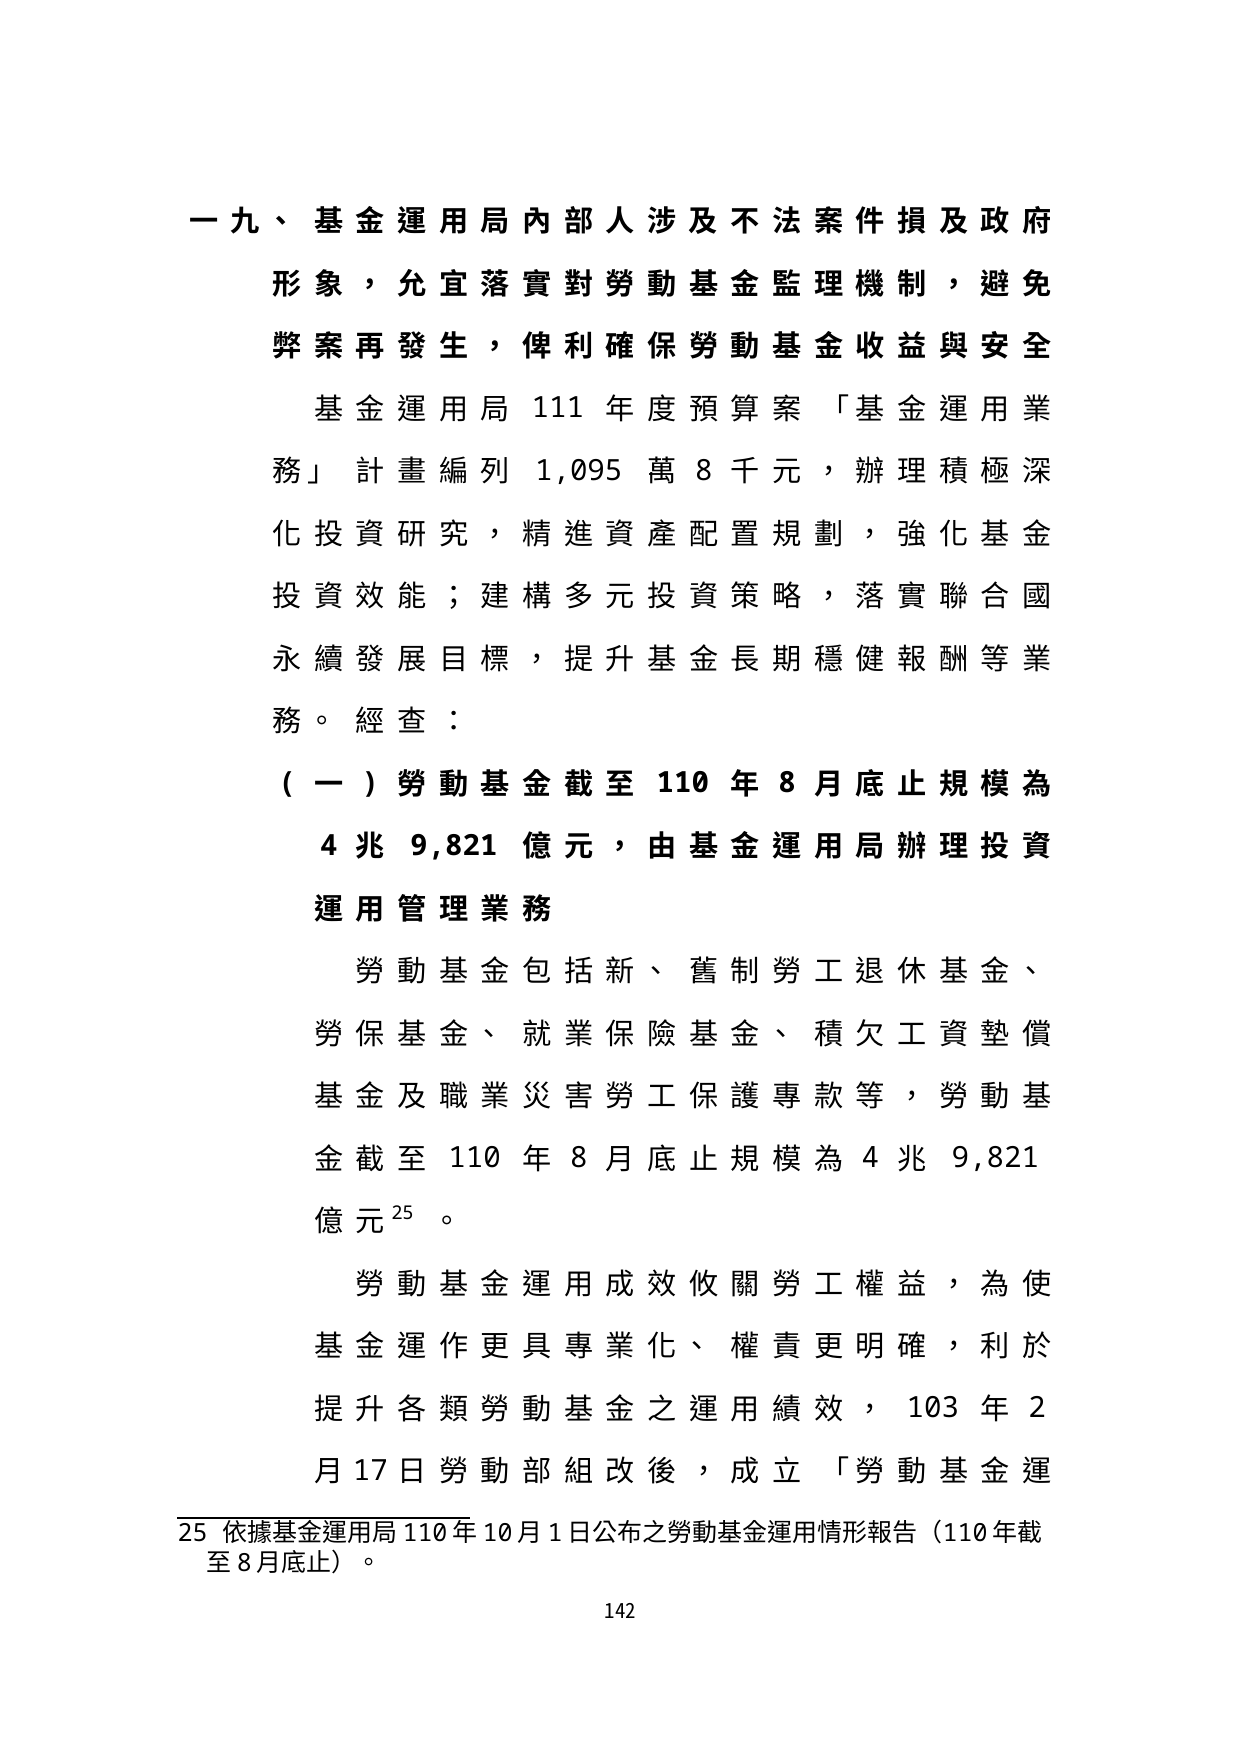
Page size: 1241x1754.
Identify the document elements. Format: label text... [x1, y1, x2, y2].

text 基金運用局111年度預算案「基金運用業務」計畫編列1,095萬8千元，辦理積極深化投資研究，精進資產配置規劃，強化基金投資效能；建構多元投資策略，落實聯合國永續發展目標，提升基金長期穩健報酬等業務。經查： [242, 365, 1058, 740]
text 依據基金運用局110年10月1日公布之勞動基金運用情形報告（110年截至8月底止）。 [177, 1518, 1063, 1577]
text 勞動基金包括新、舊制勞工退休基金、勞保基金、就業保險基金、積欠工資墊償基金及職業災害勞工保護專款等，勞動基金截至110年8月底止規模為4兆9,821億元。 [271, 927, 1058, 1240]
text (一)勞動基金截至110年8月底止規模為4兆9,821億元，由基金運用局辦理投資運用管理業務 [242, 740, 1058, 927]
text 勞動基金運用成效攸關勞工權益，為使基金運作更具專業化、權責更明確，利於提升各類勞動基金之運用績效，103年2月17日勞動部組改後，成立「勞動基金運 [271, 1240, 1058, 1490]
text 一九、基金運用局內部人涉及不法案件損及政府形象，允宜落實對勞動基金監理機制，避免弊案再發生，俾利確保勞動基金收益與安全 [183, 177, 1058, 365]
